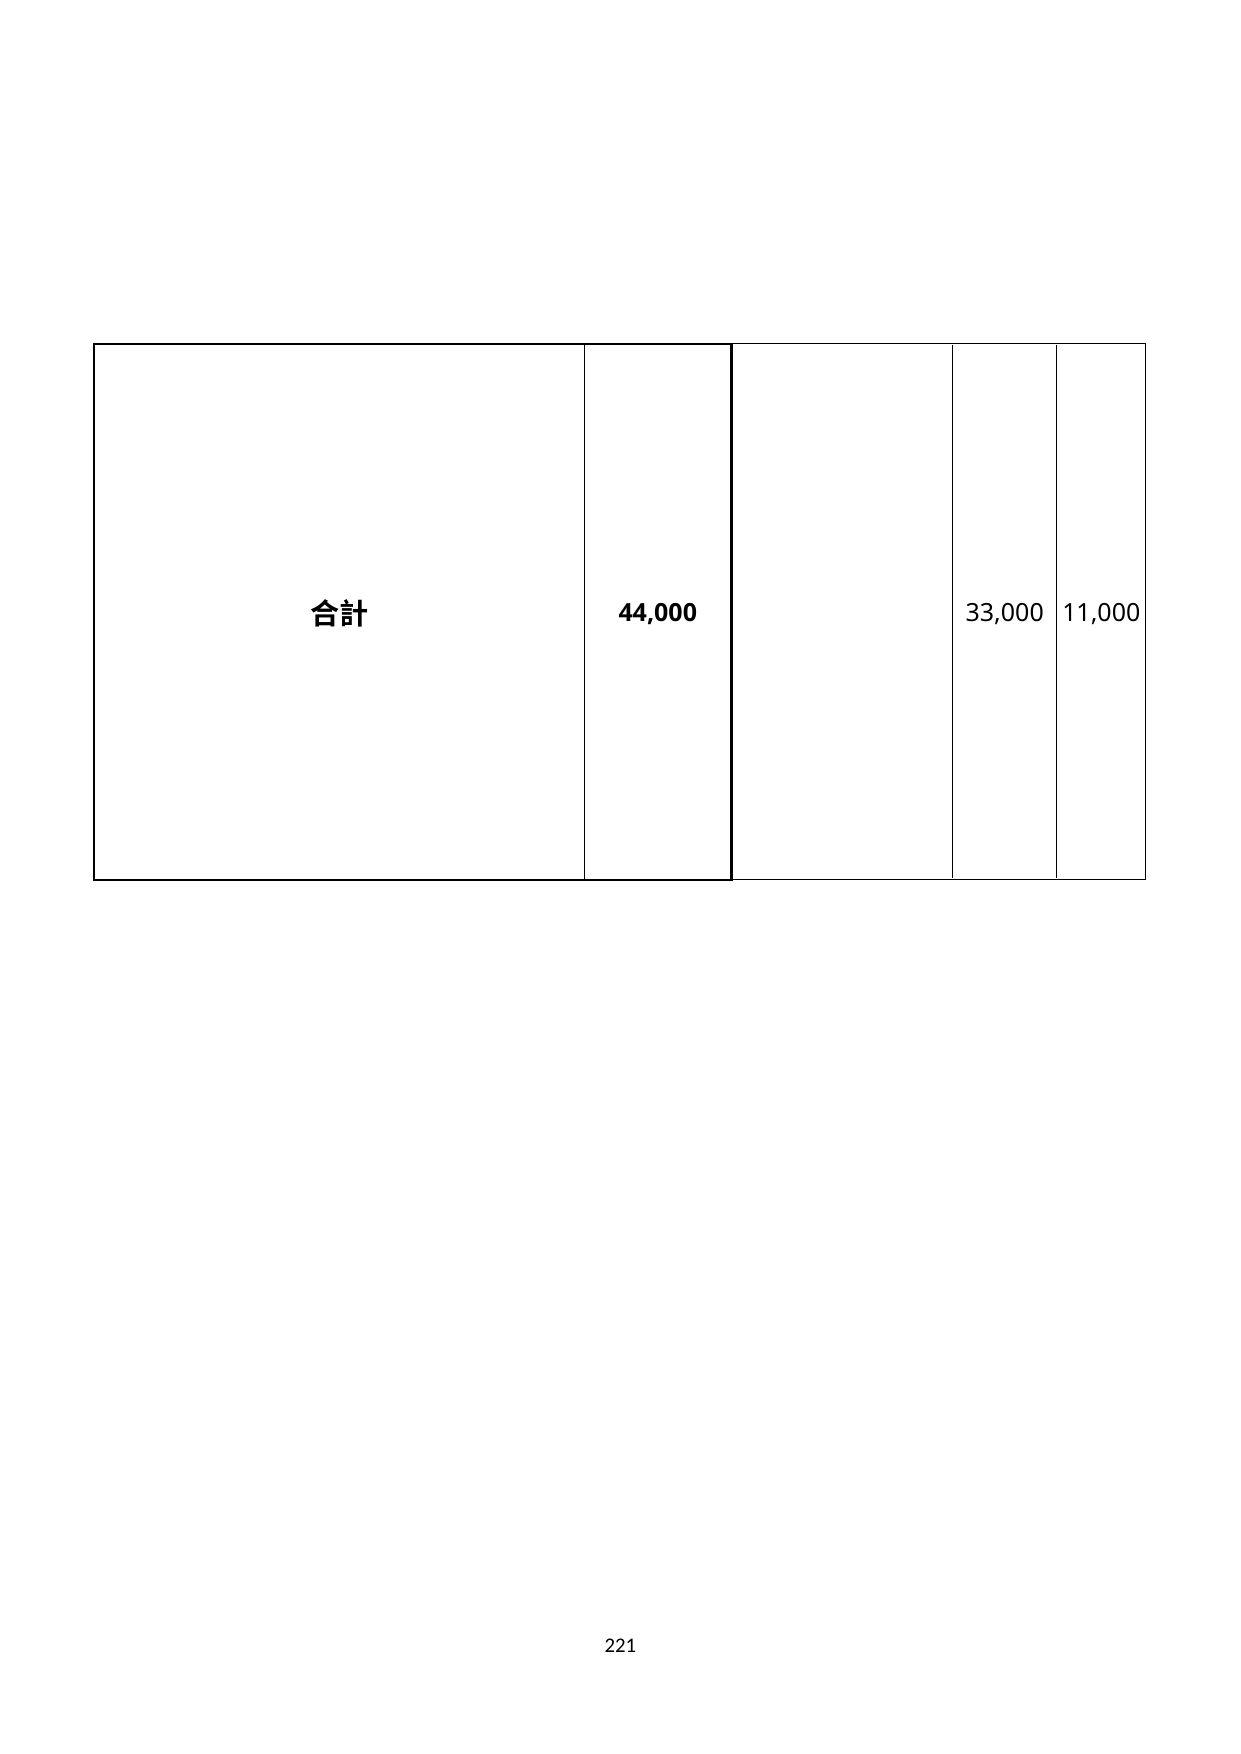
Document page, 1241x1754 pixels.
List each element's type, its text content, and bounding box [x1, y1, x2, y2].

table_cell 33,000 [953, 344, 1056, 879]
table_cell 合計 [95, 345, 584, 879]
table_cell [733, 344, 953, 879]
table_cell 44,000 [585, 345, 730, 879]
table_cell 11,000 [1056, 344, 1145, 879]
